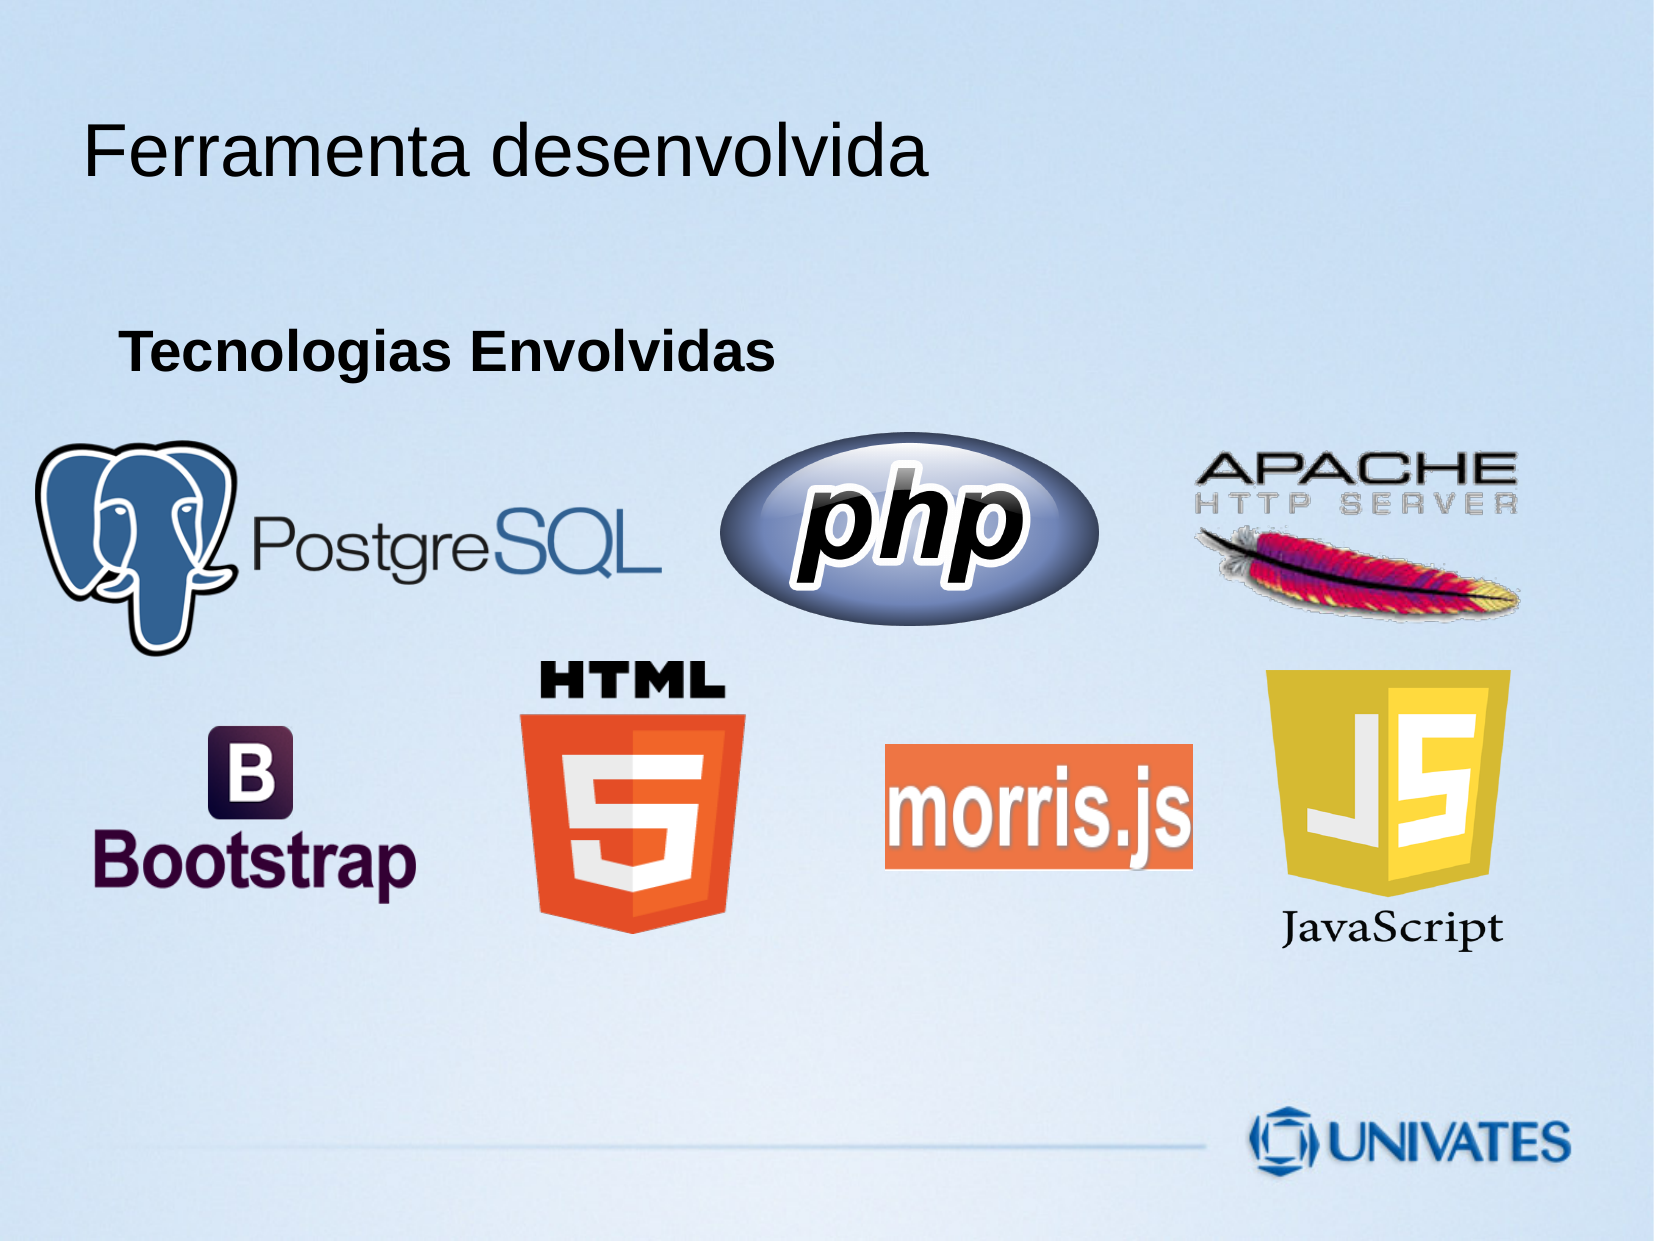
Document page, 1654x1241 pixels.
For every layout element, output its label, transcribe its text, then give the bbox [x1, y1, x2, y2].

text_box Tecnologias Envolvidas [82, 318, 1571, 1039]
picture [0, 0, 1654, 1241]
title Ferramenta desenvolvida [82, 49, 1571, 257]
